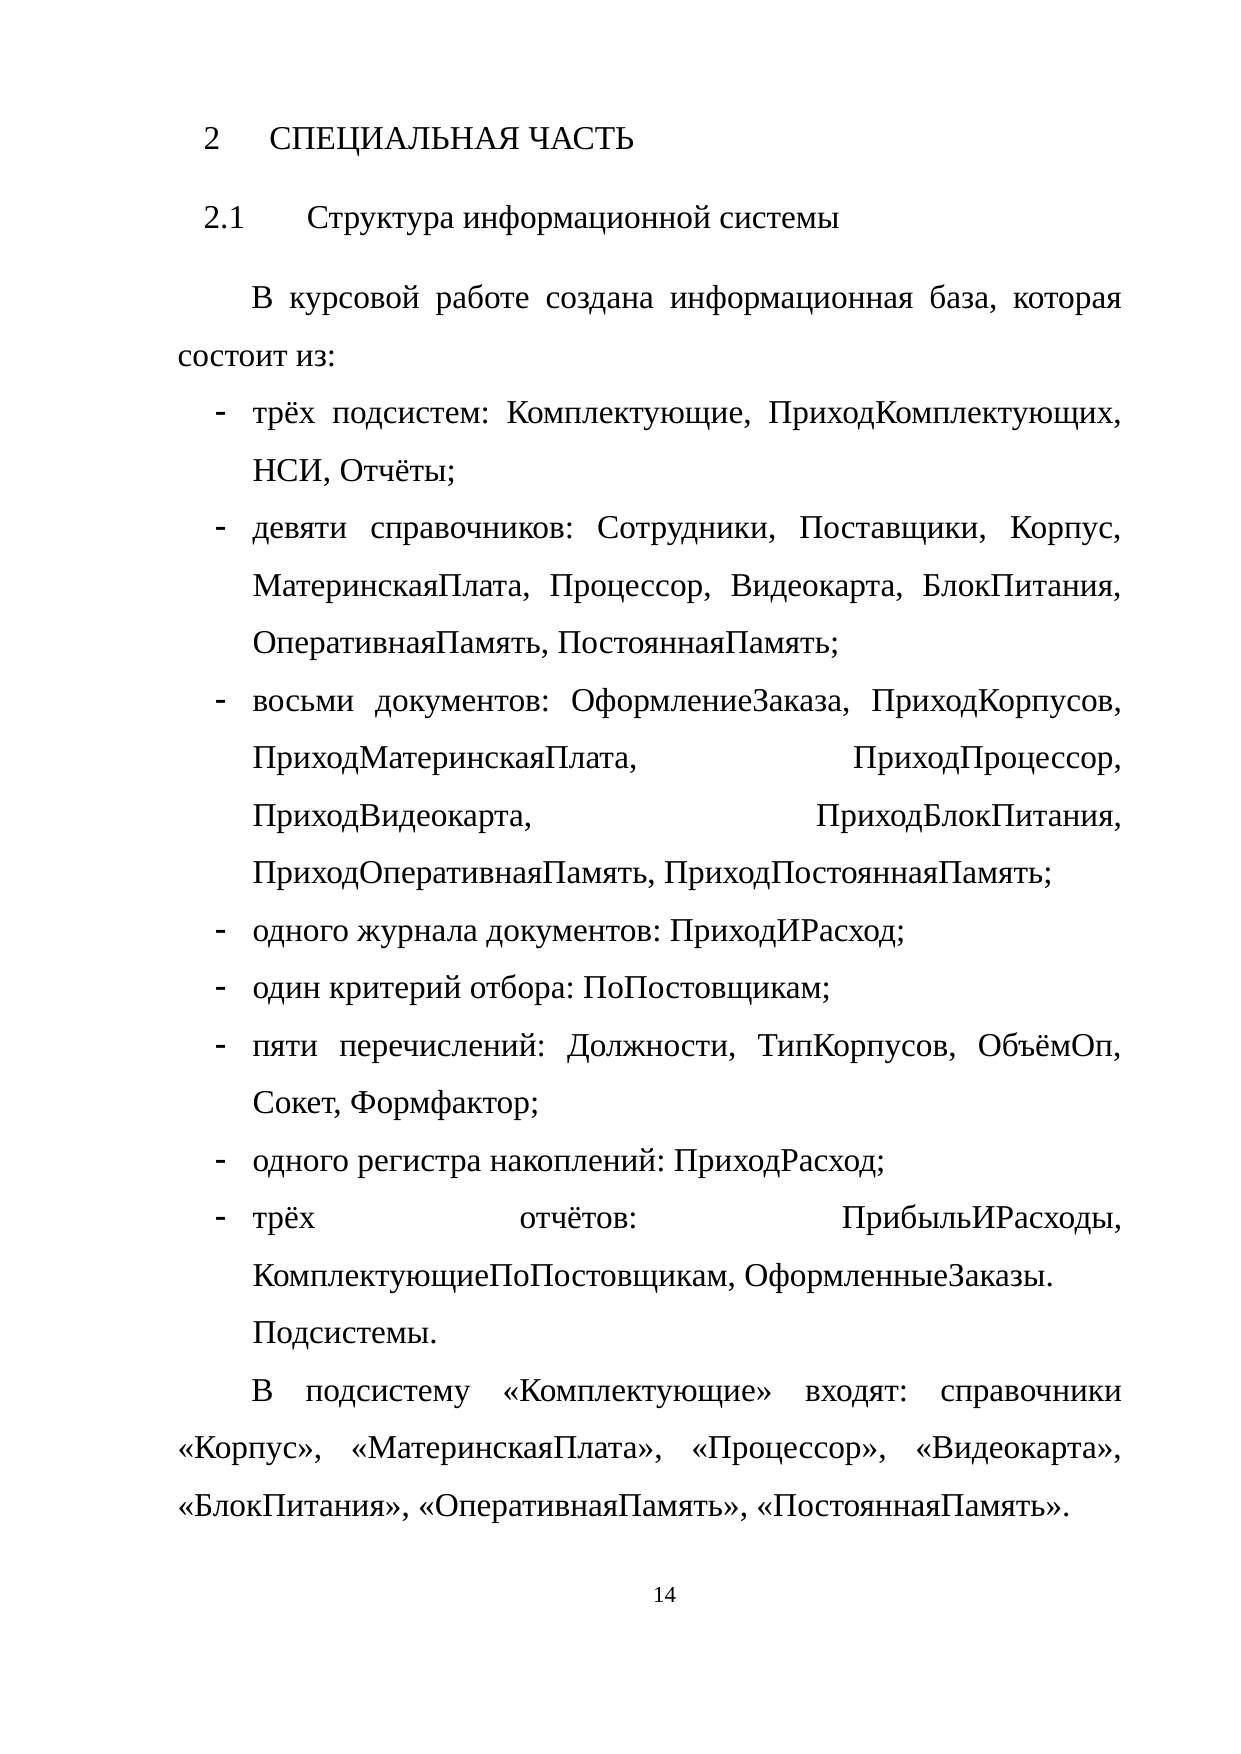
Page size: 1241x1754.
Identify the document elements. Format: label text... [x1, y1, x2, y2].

list одного регистра накоплений: ПриходРасход; [215, 1140, 1122, 1178]
list восьми документов: ОформлениеЗаказа, ПриходКорпусов, ПриходМатеринскаяПлата, ПриходПроцессор, ПриходВидеокарта, ПриходБлокПитания, ПриходОперативнаяПамять, ПриходПостояннаяПамять; [215, 680, 1122, 891]
list девяти справочников: Сотрудники, Поставщики, Корпус, МатеринскаяПлата, Процессор, Видеокарта, БлокПитания, ОперативнаяПамять, ПостояннаяПамять; [215, 507, 1122, 661]
list Подсистемы. [215, 1312, 1122, 1351]
text В подсистему «Комплектующие» входят: справочники «Корпус», «МатеринскаяПлата», «Процессор», «Видеокарта», «БлокПитания», «ОперативнаяПамять», «ПостояннаяПамять». [177, 1370, 1122, 1523]
subtitle СПЕЦИАЛЬНАЯ ЧАСТЬ [195, 118, 1122, 156]
list трёх подсистем: Комплектующие, ПриходКомплектующих, НСИ, Отчёты; [215, 392, 1122, 488]
list пяти перечислений: Должности, ТипКорпусов, ОбъёмОп, Сокет, Формфактор; [215, 1025, 1122, 1121]
text В курсовой работе создана информационная база, которая состоит из: [177, 277, 1122, 373]
list один критерий отбора: ПоПостовщикам; [215, 967, 1122, 1006]
subtitle Структура информационной системы [195, 198, 1122, 236]
list одного журнала документов: ПриходИРасход; [215, 910, 1122, 948]
list трёх отчётов: ПрибыльИРасходы, КомплектующиеПоПостовщикам, ОформленныеЗаказы. [215, 1197, 1122, 1293]
